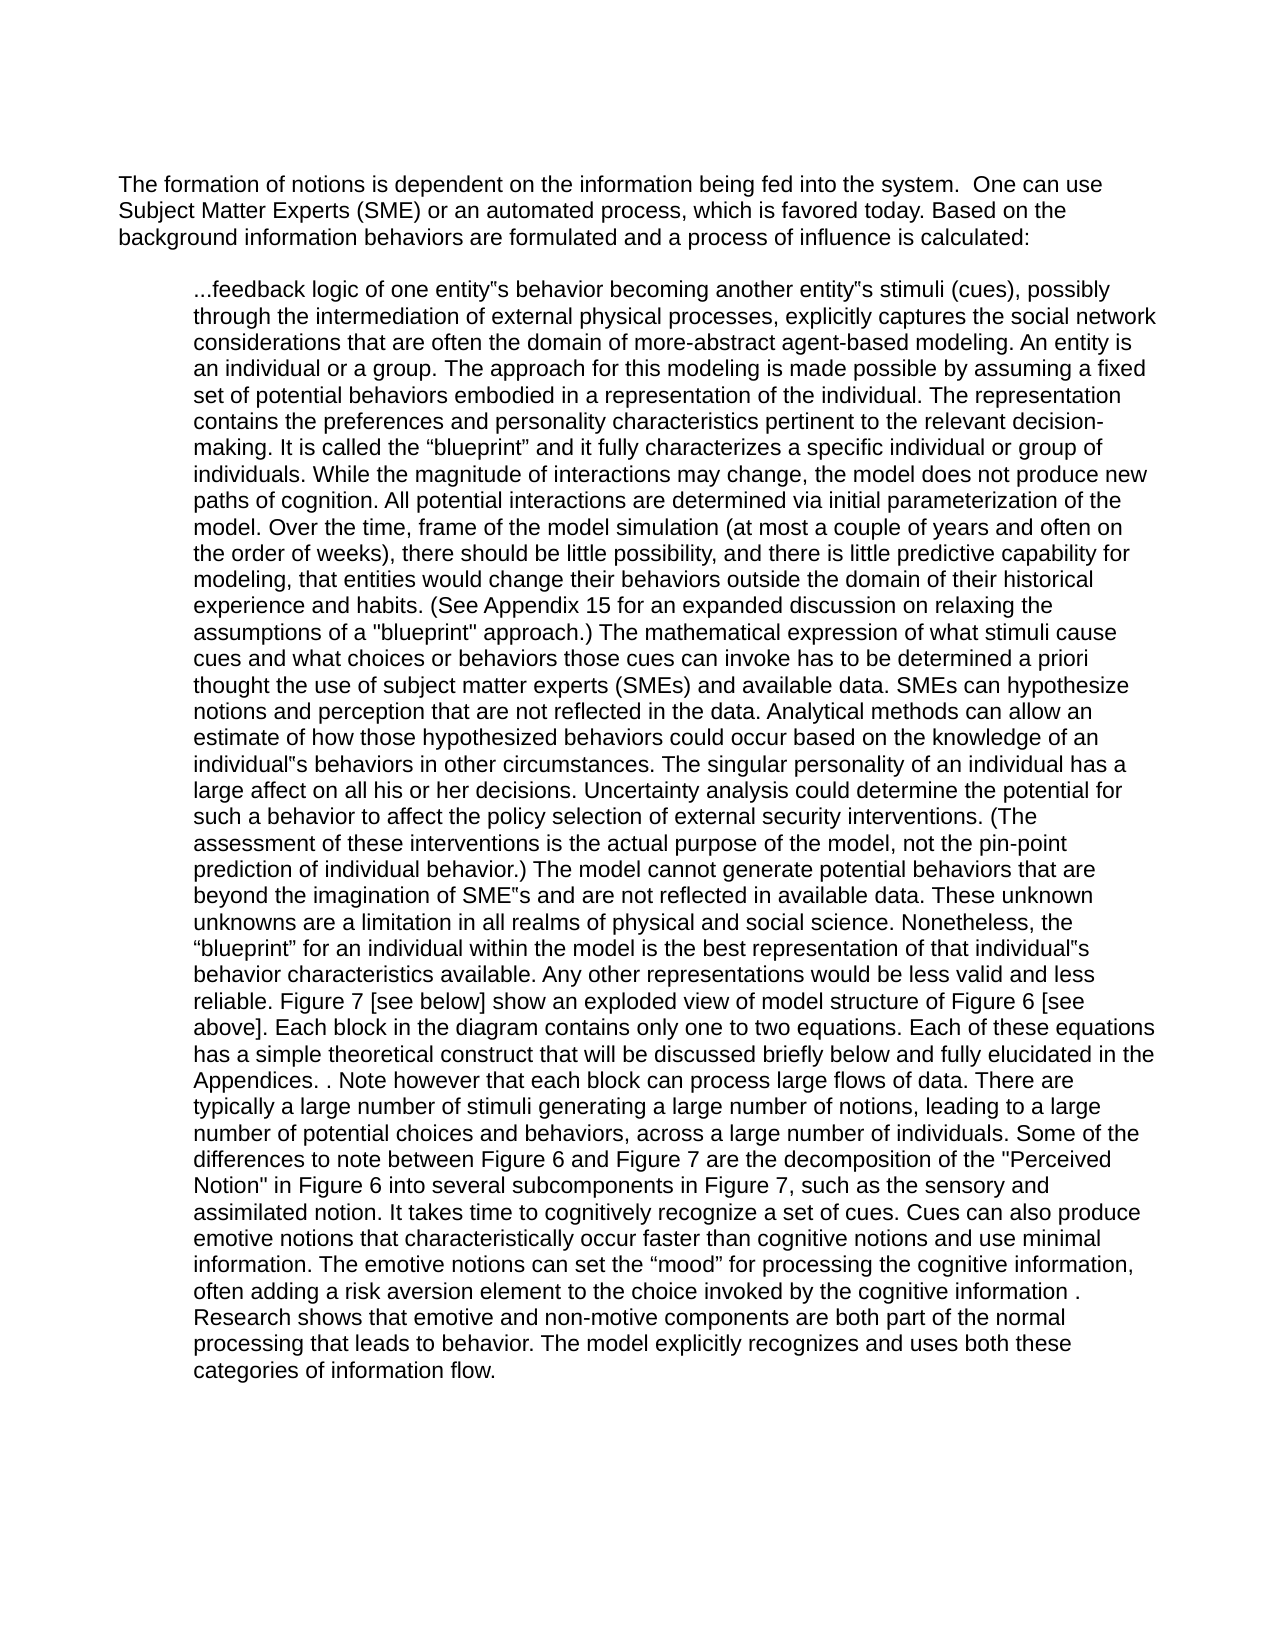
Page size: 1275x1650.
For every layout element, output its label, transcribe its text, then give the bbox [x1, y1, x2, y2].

text ...feedback logic of one entity‟s behavior becoming another entity‟s stimuli (cues), possibly through the intermediation of external physical processes, explicitly captures the social network considerations that are often the domain of more-abstract agent-based modeling. An entity is an individual or a group. The approach for this modeling is made possible by assuming a fixed set of potential behaviors embodied in a representation of the individual. The representation contains the preferences and personality characteristics pertinent to the relevant decision-making. It is called the “blueprint” and it fully characterizes a specific individual or group of individuals. While the magnitude of interactions may change, the model does not produce new paths of cognition. All potential interactions are determined via initial parameterization of the model. Over the time, frame of the model simulation (at most a couple of years and often on the order of weeks), there should be little possibility, and there is little predictive capability for modeling, that entities would change their behaviors outside the domain of their historical experience and habits. (See Appendix 15 for an expanded discussion on relaxing the assumptions of a "blueprint" approach.) The mathematical expression of what stimuli cause cues and what choices or behaviors those cues can invoke has to be determined a priori thought the use of subject matter experts (SMEs) and available data. SMEs can hypothesize notions and perception that are not reflected in the data. Analytical methods can allow an estimate of how those hypothesized behaviors could occur based on the knowledge of an individual‟s behaviors in other circumstances. The singular personality of an individual has a large affect on all his or her decisions. Uncertainty analysis could determine the potential for such a behavior to affect the policy selection of external security interventions. (The assessment of these interventions is the actual purpose of the model, not the pin-point prediction of individual behavior.) The model cannot generate potential behaviors that are beyond the imagination of SME‟s and are not reflected in available data. These unknown unknowns are a limitation in all realms of physical and social science. Nonetheless, the “blueprint” for an individual within the model is the best representation of that individual‟s behavior characteristics available. Any other representations would be less valid and less reliable. Figure 7 [see below] show an exploded view of model structure of Figure 6 [see above]. Each block in the diagram contains only one to two equations. Each of these equations has a simple theoretical construct that will be discussed briefly below and fully elucidated in the Appendices. . Note however that each block can process large flows of data. There are typically a large number of stimuli generating a large number of notions, leading to a large number of potential choices and behaviors, across a large number of individuals. Some of the differences to note between Figure 6 and Figure 7 are the decomposition of the "Perceived Notion" in Figure 6 into several subcomponents in Figure 7, such as the sensory and assimilated notion. It takes time to cognitively recognize a set of cues. Cues can also produce emotive notions that characteristically occur faster than cognitive notions and use minimal information. The emotive notions can set the “mood” for processing the cognitive information, often adding a risk aversion element to the choice invoked by the cognitive information . Research shows that emotive and non-motive components are both part of the normal processing that leads to behavior. The model explicitly recognizes and uses both these categories of information flow. [193, 276, 1157, 1383]
text The formation of notions is dependent on the information being fed into the system. One can use Subject Matter Experts (SME) or an automated process, which is favored today. Based on the background information behaviors are formulated and a process of influence is calculated: [118, 171, 1157, 250]
